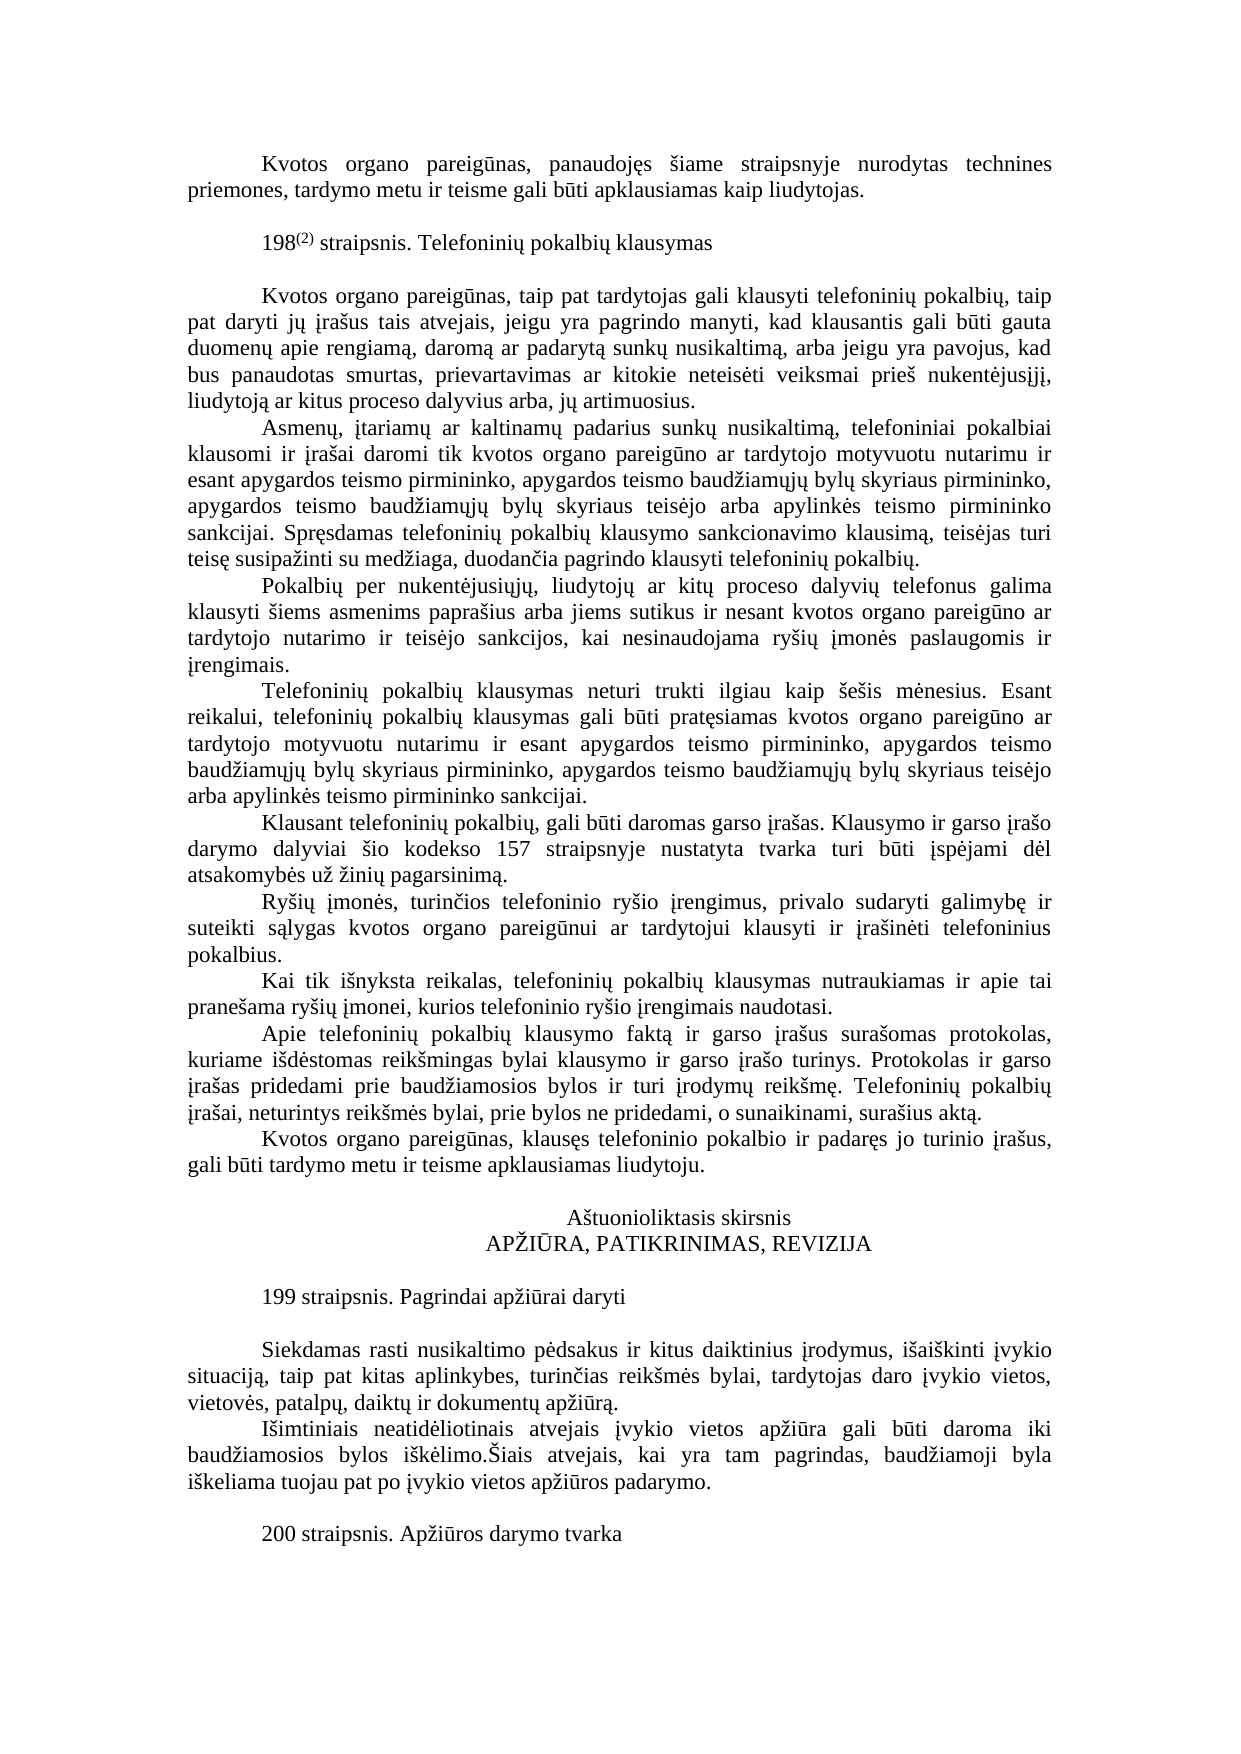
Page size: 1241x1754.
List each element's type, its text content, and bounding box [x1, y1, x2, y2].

text Kai tik išnyksta reikalas, telefoninių pokalbių klausymas nutraukiamas ir apie tai pranešama ryšių įmonei, kurios telefoninio ryšio įrengimais naudotasi. [187, 967, 1053, 1020]
text Aštuonioliktasis skirsnis [236, 1204, 1053, 1231]
text Kvotos organo pareigūnas, klausęs telefoninio pokalbio ir padaręs jo turinio įrašus, gali būti tardymo metu ir teisme apklausiamas liudytoju. [187, 1125, 1053, 1178]
text Telefoninių pokalbių klausymas neturi trukti ilgiau kaip šešis mėnesius. Esant reikalui, telefoninių pokalbių klausymas gali būti pratęsiamas kvotos organo pareigūno ar tardytojo motyvuotu nutarimu ir esant apygardos teismo pirmininko, apygardos teismo baudžiamųjų bylų skyriaus pirmininko, apygardos teismo baudžiamųjų bylų skyriaus teisėjo arba apylinkės teismo pirmininko sankcijai. [187, 677, 1053, 809]
text Apie telefoninių pokalbių klausymo faktą ir garso įrašus surašomas protokolas, kuriame išdėstomas reikšmingas bylai klausymo ir garso įrašo turinys. Protokolas ir garso įrašas pridedami prie baudžiamosios bylos ir turi įrodymų reikšmę. Telefoninių pokalbių įrašai, neturintys reikšmės bylai, prie bylos ne pridedami, o sunaikinami, surašius aktą. [187, 1020, 1053, 1125]
text Asmenų, įtariamų ar kaltinamų padarius sunkų nusikaltimą, telefoniniai pokalbiai klausomi ir įrašai daromi tik kvotos organo pareigūno ar tardytojo motyvuotu nutarimu ir esant apygardos teismo pirmininko, apygardos teismo baudžiamųjų bylų skyriaus pirmininko, apygardos teismo baudžiamųjų bylų skyriaus teisėjo arba apylinkės teismo pirmininko sankcijai. Spręsdamas telefoninių pokalbių klausymo sankcionavimo klausimą, teisėjas turi teisę susipažinti su medžiaga, duodančia pagrindo klausyti telefoninių pokalbių. [187, 413, 1053, 572]
text Pokalbių per nukentėjusiųjų, liudytojų ar kitų proceso dalyvių telefonus galima klausyti šiems asmenims paprašius arba jiems sutikus ir nesant kvotos organo pareigūno ar tardytojo nutarimo ir teisėjo sankcijos, kai nesinaudojama ryšių įmonės paslaugomis ir įrengimais. [187, 572, 1053, 677]
text 198(2) straipsnis. Telefoninių pokalbių klausymas [187, 229, 1053, 255]
text Kvotos organo pareigūnas, taip pat tardytojas gali klausyti telefoninių pokalbių, taip pat daryti jų įrašus tais atvejais, jeigu yra pagrindo manyti, kad klausantis gali būti gauta duomenų apie rengiamą, daromą ar padarytą sunkų nusikaltimą, arba jeigu yra pavojus, kad bus panaudotas smurtas, prievartavimas ar kitokie neteisėti veiksmai prieš nukentėjusįjį, liudytoją ar kitus proceso dalyvius arba, jų artimuosius. [187, 282, 1053, 413]
text Siekdamas rasti nusikaltimo pėdsakus ir kitus daiktinius įrodymus, išaiškinti įvykio situaciją, taip pat kitas aplinkybes, turinčias reikšmės bylai, tardytojas daro įvykio vietos, vietovės, patalpų, daiktų ir dokumentų apžiūrą. [187, 1336, 1053, 1415]
text Ryšių įmonės, turinčios telefoninio ryšio įrengimus, privalo sudaryti galimybę ir suteikti sąlygas kvotos organo pareigūnui ar tardytojui klausyti ir įrašinėti telefoninius pokalbius. [187, 888, 1053, 967]
text 199 straipsnis. Pagrindai apžiūrai daryti [187, 1283, 1053, 1309]
text APŽIŪRA, PATIKRINIMAS, REVIZIJA [236, 1231, 1053, 1257]
text Kvotos organo pareigūnas, panaudojęs šiame straipsnyje nurodytas technines priemones, tardymo metu ir teisme gali būti apklausiamas kaip liudytojas. [187, 150, 1053, 203]
text 200 straipsnis. Apžiūros darymo tvarka [187, 1520, 1053, 1547]
text Klausant telefoninių pokalbių, gali būti daromas garso įrašas. Klausymo ir garso įrašo darymo dalyviai šio kodekso 157 straipsnyje nustatyta tvarka turi būti įspėjami dėl atsakomybės už žinių pagarsinimą. [187, 809, 1053, 888]
text Išimtiniais neatidėliotinais atvejais įvykio vietos apžiūra gali būti daroma iki baudžiamosios bylos iškėlimo.Šiais atvejais, kai yra tam pagrindas, baudžiamoji byla iškeliama tuojau pat po įvykio vietos apžiūros padarymo. [187, 1415, 1053, 1494]
